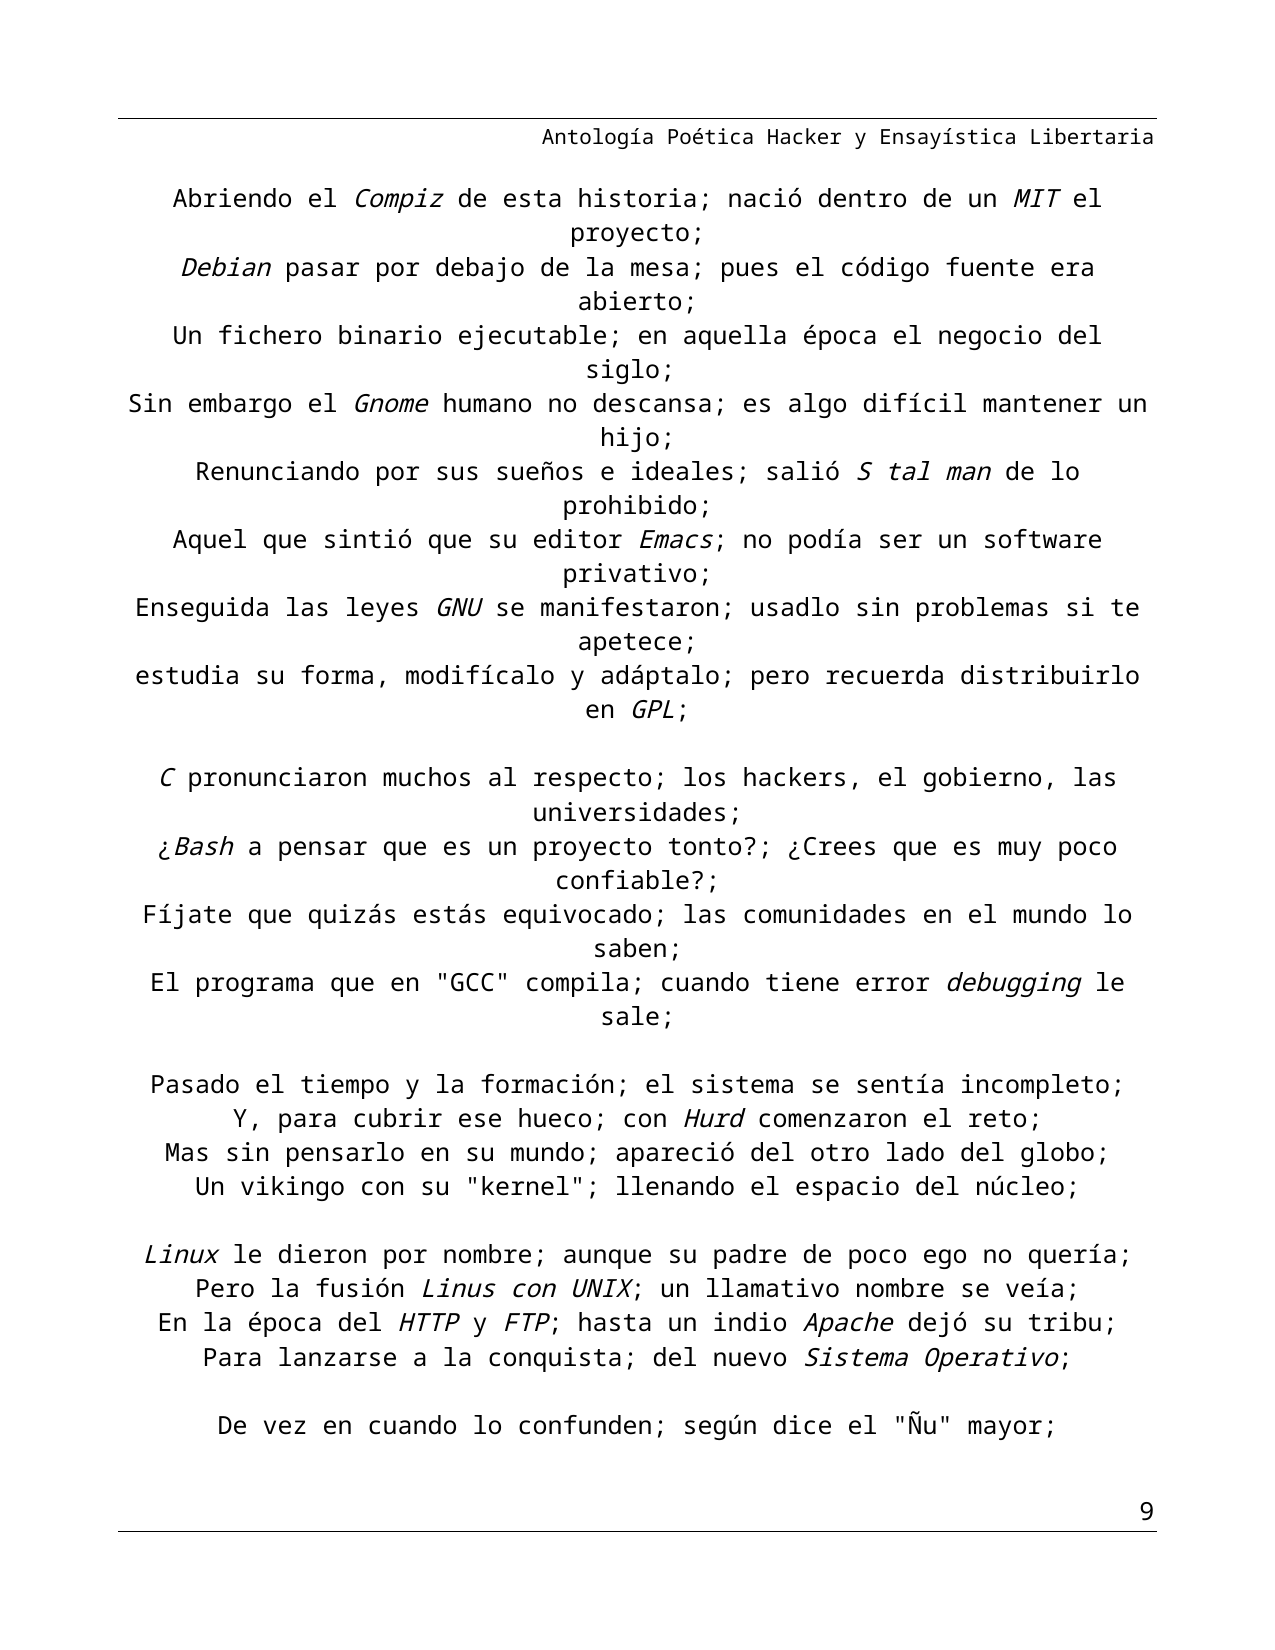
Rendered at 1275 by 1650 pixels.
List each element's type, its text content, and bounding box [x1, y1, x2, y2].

text Abriendo el Compiz de esta historia; nació dentro de un MIT el proyecto; [121, 181, 1154, 249]
text Un fichero binario ejecutable; en aquella época el negocio del siglo; [121, 317, 1154, 385]
text Sin embargo el Gnome humano no descansa; es algo difícil mantener un hijo; [121, 385, 1154, 453]
text En la época del HTTP y FTP; hasta un indio Apache dejó su tribu; [121, 1305, 1154, 1339]
text Debian pasar por debajo de la mesa; pues el código fuente era abierto; [121, 249, 1154, 317]
text Linux le dieron por nombre; aunque su padre de poco ego no quería; [121, 1237, 1154, 1271]
text Un vikingo con su "kernel"; llenando el espacio del núcleo; [121, 1169, 1154, 1203]
text Mas sin pensarlo en su mundo; apareció del otro lado del globo; [121, 1135, 1154, 1169]
text universidades; [121, 794, 1154, 828]
text ¿Bash a pensar que es un proyecto tonto?; ¿Crees que es muy poco confiable?; [121, 828, 1154, 896]
text Aquel que sintió que su editor Emacs; no podía ser un software privativo; [121, 522, 1154, 590]
text Pasado el tiempo y la formación; el sistema se sentía incompleto; [121, 1067, 1154, 1101]
text Fíjate que quizás estás equivocado; las comunidades en el mundo lo saben; [121, 896, 1154, 964]
text C pronunciaron muchos al respecto; los hackers, el gobierno, las [121, 760, 1154, 794]
text Pero la fusión Linus con UNIX; un llamativo nombre se veía; [121, 1271, 1154, 1305]
text Y, para cubrir ese hueco; con Hurd comenzaron el reto; [121, 1101, 1154, 1135]
text estudia su forma, modifícalo y adáptalo; pero recuerda distribuirlo en GPL; [121, 658, 1154, 726]
text De vez en cuando lo confunden; según dice el "Ñu" mayor; [121, 1407, 1154, 1441]
text Enseguida las leyes GNU se manifestaron; usadlo sin problemas si te apetece; [121, 590, 1154, 658]
text Para lanzarse a la conquista; del nuevo Sistema Operativo; [121, 1339, 1154, 1373]
text El programa que en "GCC" compila; cuando tiene error debugging le sale; [121, 964, 1154, 1033]
text Renunciando por sus sueños e ideales; salió S tal man de lo prohibido; [121, 453, 1154, 522]
